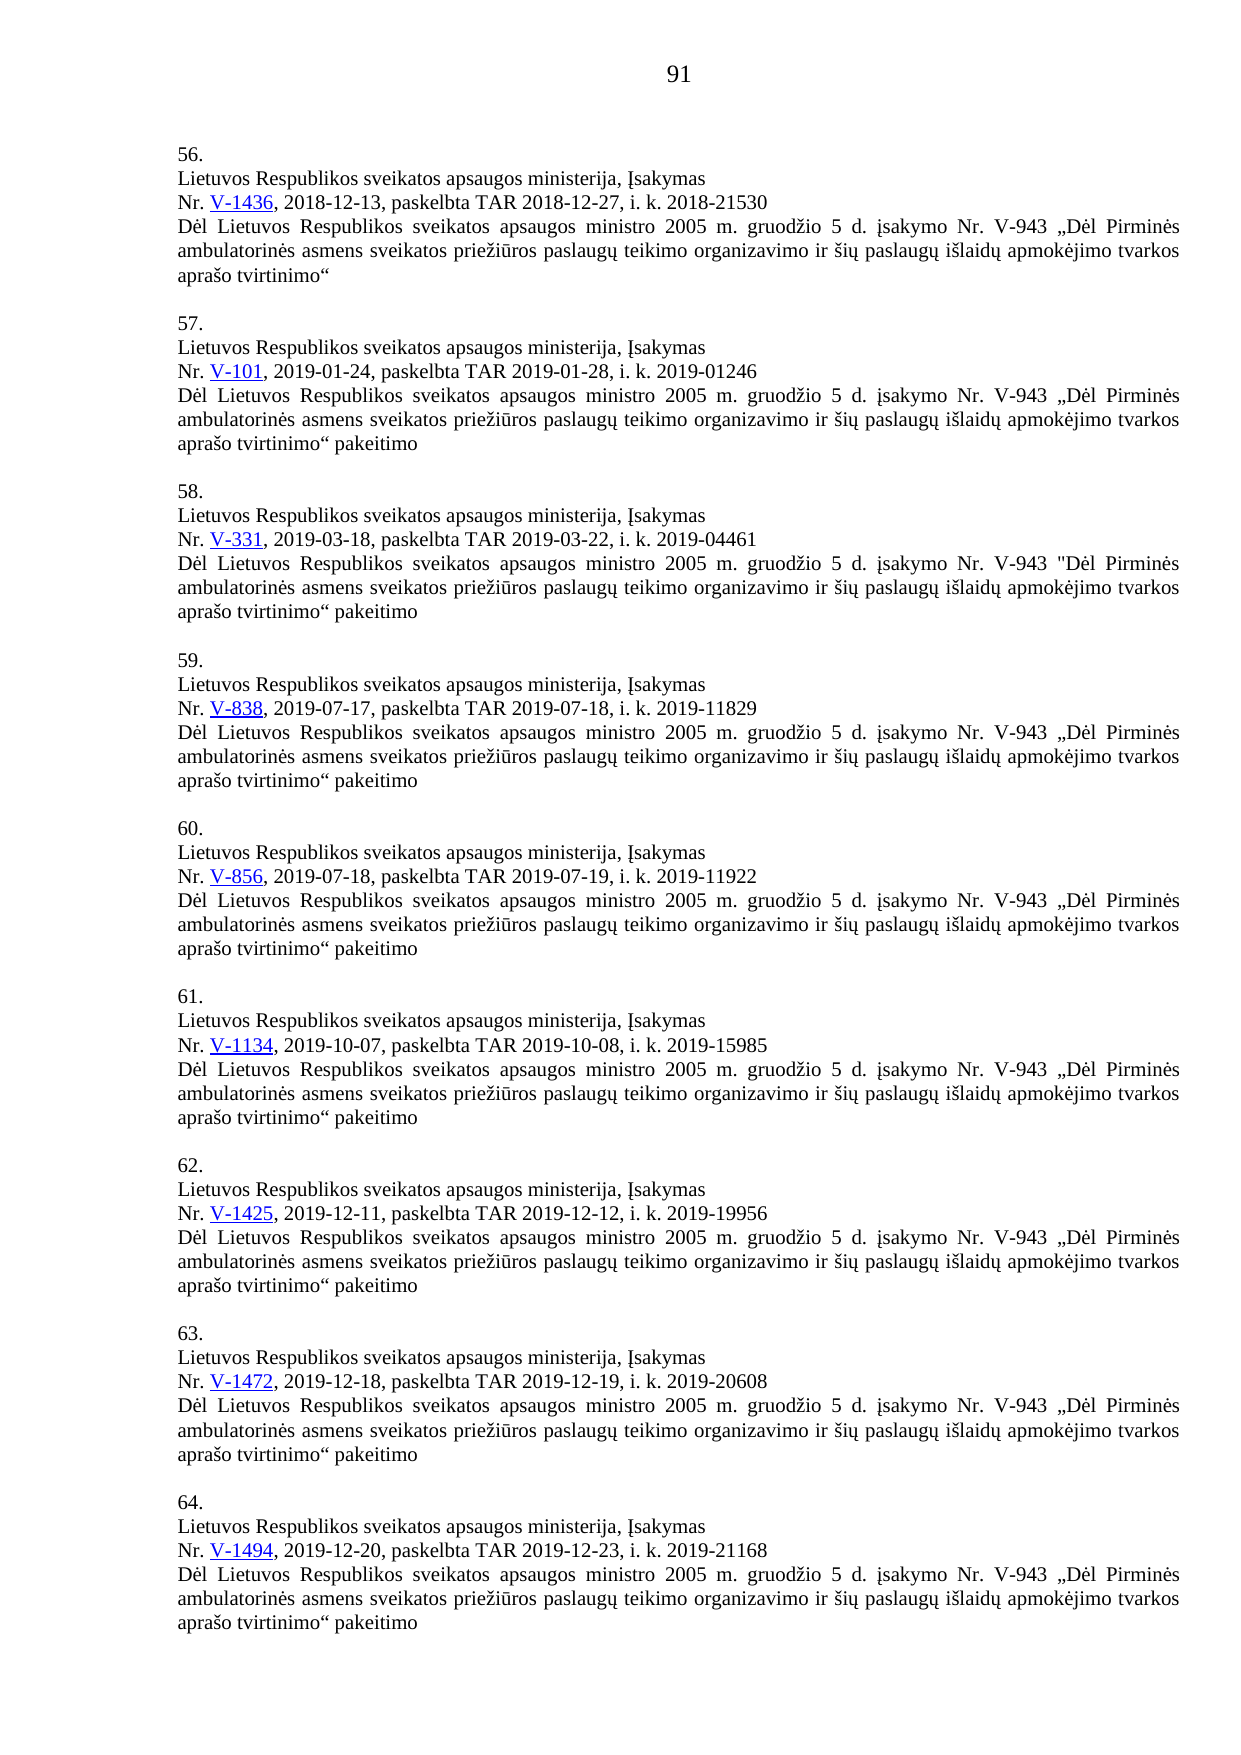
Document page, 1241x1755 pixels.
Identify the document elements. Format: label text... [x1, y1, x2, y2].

text Lietuvos Respublikos sveikatos apsaugos ministerija, Įsakymas [177, 840, 1181, 864]
text 61. [177, 984, 1181, 1008]
text 59. [177, 647, 1181, 672]
text Nr. V-1494, 2019-12-20, paskelbta TAR 2019-12-23, i. k. 2019-21168 [177, 1538, 1181, 1562]
text 56. [177, 142, 1181, 166]
text Dėl Lietuvos Respublikos sveikatos apsaugos ministro 2005 m. gruodžio 5 d. įsakymo Nr. V-943 „Dėl Pirminės ambulatorinės asmens sveikatos priežiūros paslaugų teikimo organizavimo ir šių paslaugų išlaidų apmokėjimo tvarkos aprašo tvirtinimo“ [177, 214, 1181, 287]
text Dėl Lietuvos Respublikos sveikatos apsaugos ministro 2005 m. gruodžio 5 d. įsakymo Nr. V-943 „Dėl Pirminės ambulatorinės asmens sveikatos priežiūros paslaugų teikimo organizavimo ir šių paslaugų išlaidų apmokėjimo tvarkos aprašo tvirtinimo“ pakeitimo [177, 1562, 1181, 1634]
text Dėl Lietuvos Respublikos sveikatos apsaugos ministro 2005 m. gruodžio 5 d. įsakymo Nr. V-943 "Dėl Pirminės ambulatorinės asmens sveikatos priežiūros paslaugų teikimo organizavimo ir šių paslaugų išlaidų apmokėjimo tvarkos aprašo tvirtinimo“ pakeitimo [177, 551, 1181, 623]
text Lietuvos Respublikos sveikatos apsaugos ministerija, Įsakymas [177, 1514, 1181, 1538]
text Lietuvos Respublikos sveikatos apsaugos ministerija, Įsakymas [177, 335, 1181, 359]
text Dėl Lietuvos Respublikos sveikatos apsaugos ministro 2005 m. gruodžio 5 d. įsakymo Nr. V-943 „Dėl Pirminės ambulatorinės asmens sveikatos priežiūros paslaugų teikimo organizavimo ir šių paslaugų išlaidų apmokėjimo tvarkos aprašo tvirtinimo“ pakeitimo [177, 888, 1181, 960]
text Nr. V-331, 2019-03-18, paskelbta TAR 2019-03-22, i. k. 2019-04461 [177, 527, 1181, 551]
text Lietuvos Respublikos sveikatos apsaugos ministerija, Įsakymas [177, 503, 1181, 527]
text Nr. V-1472, 2019-12-18, paskelbta TAR 2019-12-19, i. k. 2019-20608 [177, 1369, 1181, 1393]
text Dėl Lietuvos Respublikos sveikatos apsaugos ministro 2005 m. gruodžio 5 d. įsakymo Nr. V-943 „Dėl Pirminės ambulatorinės asmens sveikatos priežiūros paslaugų teikimo organizavimo ir šių paslaugų išlaidų apmokėjimo tvarkos aprašo tvirtinimo“ pakeitimo [177, 1225, 1181, 1297]
text Dėl Lietuvos Respublikos sveikatos apsaugos ministro 2005 m. gruodžio 5 d. įsakymo Nr. V-943 „Dėl Pirminės ambulatorinės asmens sveikatos priežiūros paslaugų teikimo organizavimo ir šių paslaugų išlaidų apmokėjimo tvarkos aprašo tvirtinimo“ pakeitimo [177, 720, 1181, 792]
text 64. [177, 1490, 1181, 1514]
text Dėl Lietuvos Respublikos sveikatos apsaugos ministro 2005 m. gruodžio 5 d. įsakymo Nr. V-943 „Dėl Pirminės ambulatorinės asmens sveikatos priežiūros paslaugų teikimo organizavimo ir šių paslaugų išlaidų apmokėjimo tvarkos aprašo tvirtinimo“ pakeitimo [177, 1393, 1181, 1466]
text Dėl Lietuvos Respublikos sveikatos apsaugos ministro 2005 m. gruodžio 5 d. įsakymo Nr. V-943 „Dėl Pirminės ambulatorinės asmens sveikatos priežiūros paslaugų teikimo organizavimo ir šių paslaugų išlaidų apmokėjimo tvarkos aprašo tvirtinimo“ pakeitimo [177, 1057, 1181, 1129]
text Lietuvos Respublikos sveikatos apsaugos ministerija, Įsakymas [177, 1345, 1181, 1369]
text Nr. V-1425, 2019-12-11, paskelbta TAR 2019-12-12, i. k. 2019-19956 [177, 1201, 1181, 1225]
text Lietuvos Respublikos sveikatos apsaugos ministerija, Įsakymas [177, 1177, 1181, 1201]
text Nr. V-1134, 2019-10-07, paskelbta TAR 2019-10-08, i. k. 2019-15985 [177, 1032, 1181, 1057]
text 60. [177, 816, 1181, 840]
text Lietuvos Respublikos sveikatos apsaugos ministerija, Įsakymas [177, 166, 1181, 190]
text Nr. V-856, 2019-07-18, paskelbta TAR 2019-07-19, i. k. 2019-11922 [177, 864, 1181, 888]
text Nr. V-838, 2019-07-17, paskelbta TAR 2019-07-18, i. k. 2019-11829 [177, 696, 1181, 720]
text Lietuvos Respublikos sveikatos apsaugos ministerija, Įsakymas [177, 1008, 1181, 1032]
text Lietuvos Respublikos sveikatos apsaugos ministerija, Įsakymas [177, 672, 1181, 696]
text 57. [177, 311, 1181, 335]
text 58. [177, 479, 1181, 503]
text Dėl Lietuvos Respublikos sveikatos apsaugos ministro 2005 m. gruodžio 5 d. įsakymo Nr. V-943 „Dėl Pirminės ambulatorinės asmens sveikatos priežiūros paslaugų teikimo organizavimo ir šių paslaugų išlaidų apmokėjimo tvarkos aprašo tvirtinimo“ pakeitimo [177, 383, 1181, 455]
text 63. [177, 1321, 1181, 1345]
text 62. [177, 1153, 1181, 1177]
text Nr. V-1436, 2018-12-13, paskelbta TAR 2018-12-27, i. k. 2018-21530 [177, 190, 1181, 214]
text Nr. V-101, 2019-01-24, paskelbta TAR 2019-01-28, i. k. 2019-01246 [177, 359, 1181, 383]
